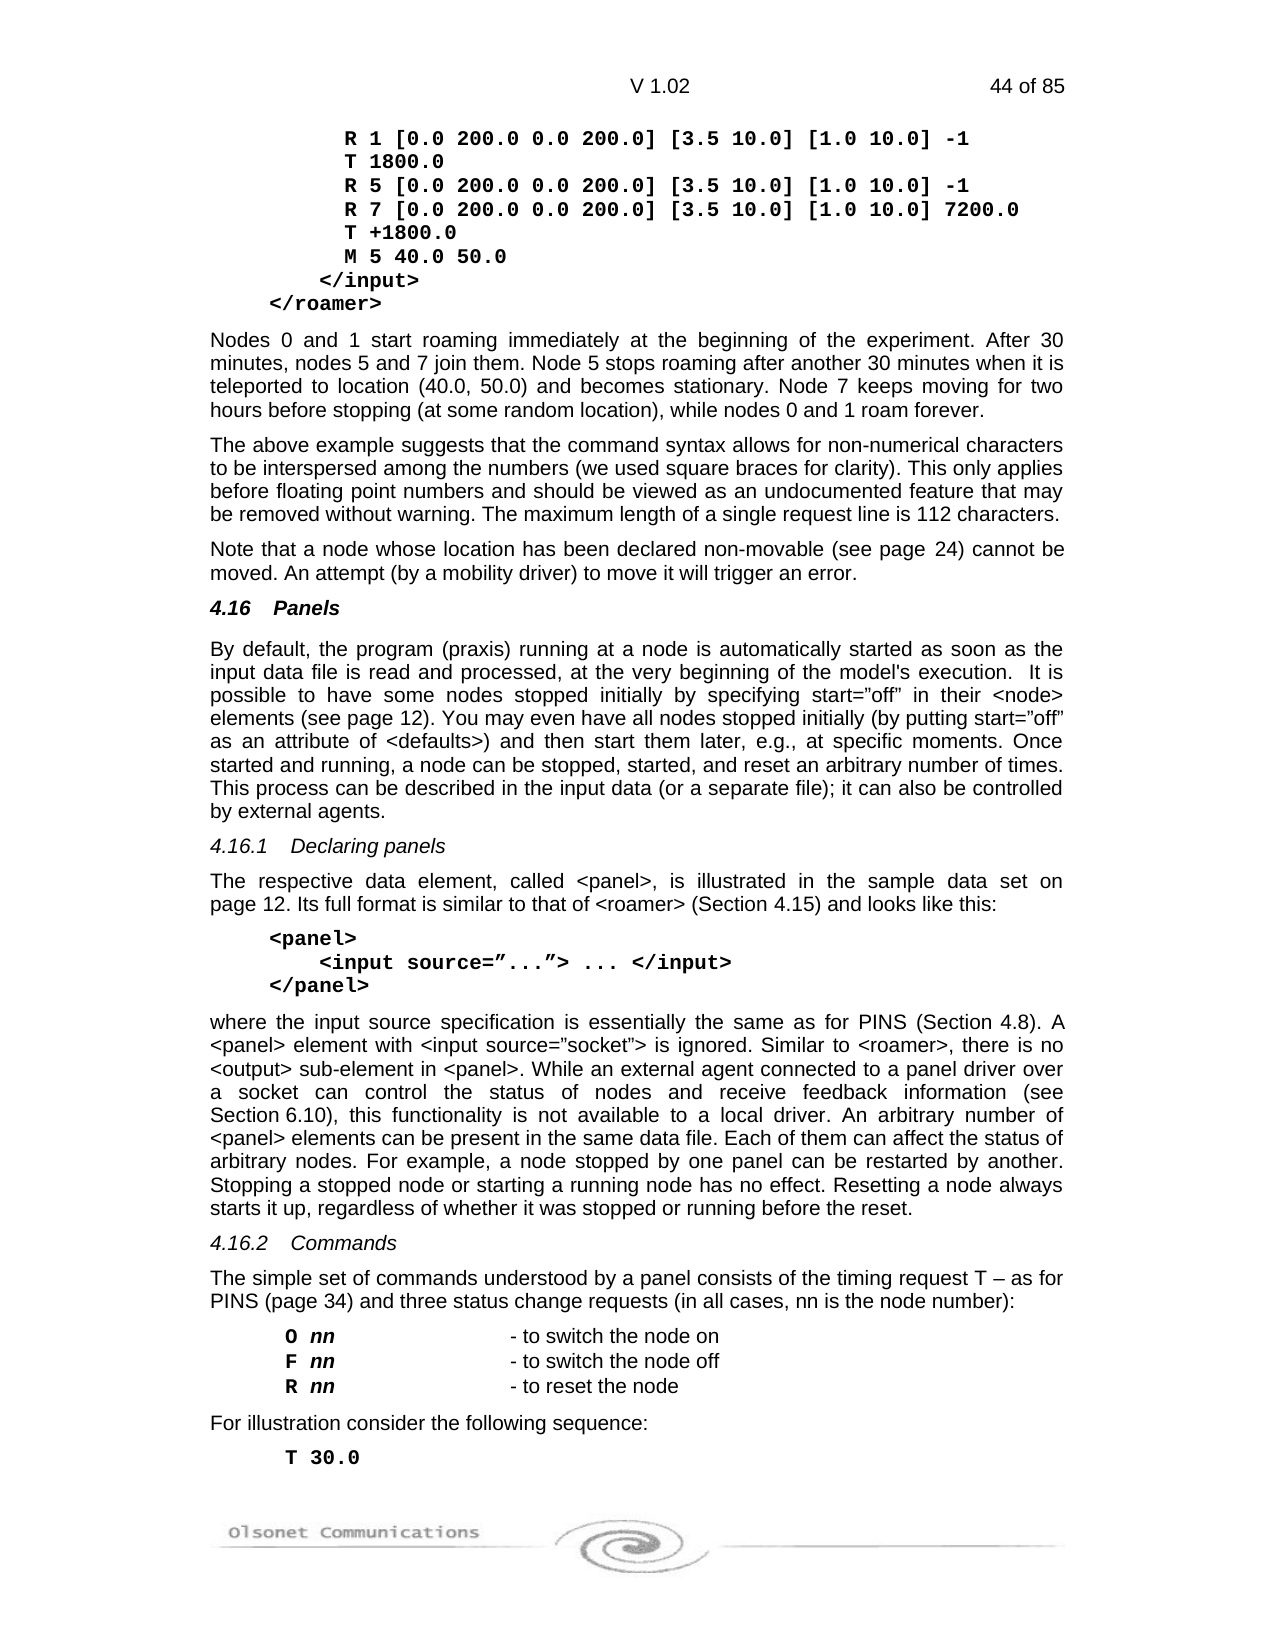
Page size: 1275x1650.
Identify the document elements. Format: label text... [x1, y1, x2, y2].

text T 1800.0 [269, 151, 1065, 175]
text <panel> [269, 928, 1065, 952]
text T 30.0 [210, 1447, 1065, 1471]
text M 5 40.0 50.0 [269, 246, 1065, 269]
text R 5 [0.0 200.0 0.0 200.0] [3.5 10.0] [1.0 10.0] -1 [269, 175, 1065, 199]
text Note that a node whose location has been declared non-movable (see page 24) cannot be moved. An attempt (by a mobility driver) to move it will trigger an error. [210, 538, 1065, 584]
text R 1 [0.0 200.0 0.0 200.0] [3.5 10.0] [1.0 10.0] -1 [269, 128, 1065, 151]
text R nn - to reset the node [210, 1375, 1065, 1400]
text The simple set of commands understood by a panel consists of the timing request T – as for PINS (page 34) and three status change requests (in all cases, nn is the node number): [210, 1267, 1065, 1313]
text For illustration consider the following sequence: [210, 1412, 1065, 1435]
text O nn - to switch the node on [210, 1325, 1065, 1350]
text By default, the program (praxis) running at a node is automatically started as soon as the input data file is read and processed, at the very beginning of the model's execution. It is possible to have some nodes stopped initially by specifying start=”off” in their <node> elements (see page 12). You may even have all nodes stopped initially (by putting start=”off” as an attribute of <defaults>) and then start them later, e.g., at specific moments. Once started and running, a node can be stopped, started, and reset an arbitrary number of times. This process can be described in the input data (or a separate file); it can also be controlled by external agents. [210, 637, 1065, 823]
text </input> [269, 269, 1065, 293]
picture [210, 1504, 1065, 1596]
text F nn - to switch the node off [210, 1350, 1065, 1375]
text </panel> [269, 975, 1065, 999]
subtitle Declaring panels [210, 835, 1065, 858]
text Nodes 0 and 1 start roaming immediately at the beginning of the experiment. After 30 minutes, nodes 5 and 7 join them. Node 5 stops roaming after another 30 minutes when it is teleported to location (40.0, 50.0) and becomes stationary. Node 7 keeps moving for two hours before stopping (at some random location), while nodes 0 and 1 roam forever. [210, 329, 1065, 422]
text where the input source specification is essentially the same as for PINS (Section 4.8). A <panel> element with <input source=”socket”> is ignored. Similar to <roamer>, there is no <output> sub-element in <panel>. While an external agent connected to a panel driver over a socket can control the status of nodes and receive feedback information (see Section 6.10), this functionality is not available to a local driver. An arbitrary number of <panel> elements can be present in the same data file. Each of them can affect the status of arbitrary nodes. For example, a node stopped by one panel can be restarted by another. Stopping a stopped node or starting a running node has no effect. Resetting a node always starts it up, regardless of whether it was stopped or running before the reset. [210, 1011, 1065, 1220]
text R 7 [0.0 200.0 0.0 200.0] [3.5 10.0] [1.0 10.0] 7200.0 [269, 199, 1065, 222]
subtitle Commands [210, 1232, 1065, 1255]
text T +1800.0 [269, 222, 1065, 246]
text </roamer> [269, 293, 1065, 317]
text The respective data element, called <panel>, is illustrated in the sample data set on page 12. Its full format is similar to that of <roamer> (Section 4.15) and looks like this: [210, 870, 1065, 916]
subtitle Panels [210, 596, 1065, 619]
text <input source=”...”> ... </input> [269, 952, 1065, 975]
text The above example suggests that the command syntax allows for non-numerical characters to be interspersed among the numbers (we used square braces for clarity). This only applies before floating point numbers and should be viewed as an undocumented feature that may be removed without warning. The maximum length of a single request line is 112 characters. [210, 433, 1065, 526]
